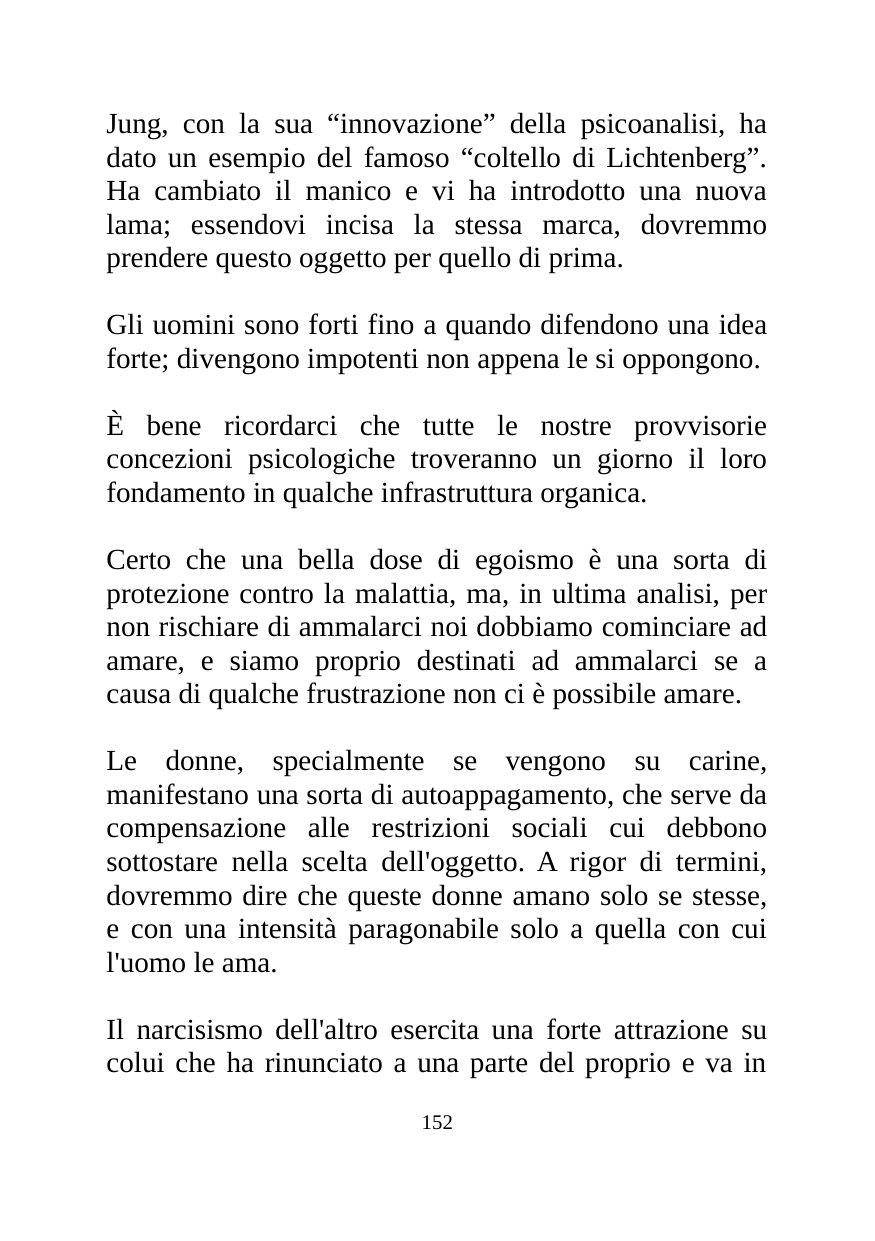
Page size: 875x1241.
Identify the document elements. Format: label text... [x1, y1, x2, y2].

text È bene ricordarci che tutte le nostre provvisorie concezioni psicologiche troveranno un giorno il loro fondamento in qualche infrastruttura organica. [106, 408, 768, 509]
text Le donne, specialmente se vengono su carine, manifestano una sorta di autoappagamento, che serve da compensazione alle restrizioni sociali cui debbono sottostare nella scelta dell'oggetto. A rigor di termini, dovremmo dire che queste donne amano solo se stesse, e con una intensità paragonabile solo a quella con cui l'uomo le ama. [106, 743, 768, 978]
text Jung, con la sua “innovazione” della psicoanalisi, ha dato un esempio del famoso “coltello di Lichtenberg”. Ha cambiato il manico e vi ha introdotto una nuova lama; essendovi incisa la stessa marca, dovremmo prendere questo oggetto per quello di prima. [106, 106, 768, 274]
text Il narcisismo dell'altro esercita una forte attrazione su colui che ha rinunciato a una parte del proprio e va in [106, 1012, 768, 1079]
text Gli uomini sono forti fino a quando difendono una idea forte; divengono impotenti non appena le si oppongono. [106, 307, 768, 374]
text Certo che una bella dose di egoismo è una sorta di protezione contro la malattia, ma, in ultima analisi, per non rischiare di ammalarci noi dobbiamo cominciare ad amare, e siamo proprio destinati ad ammalarci se a causa di qualche frustrazione non ci è possibile amare. [106, 542, 768, 710]
